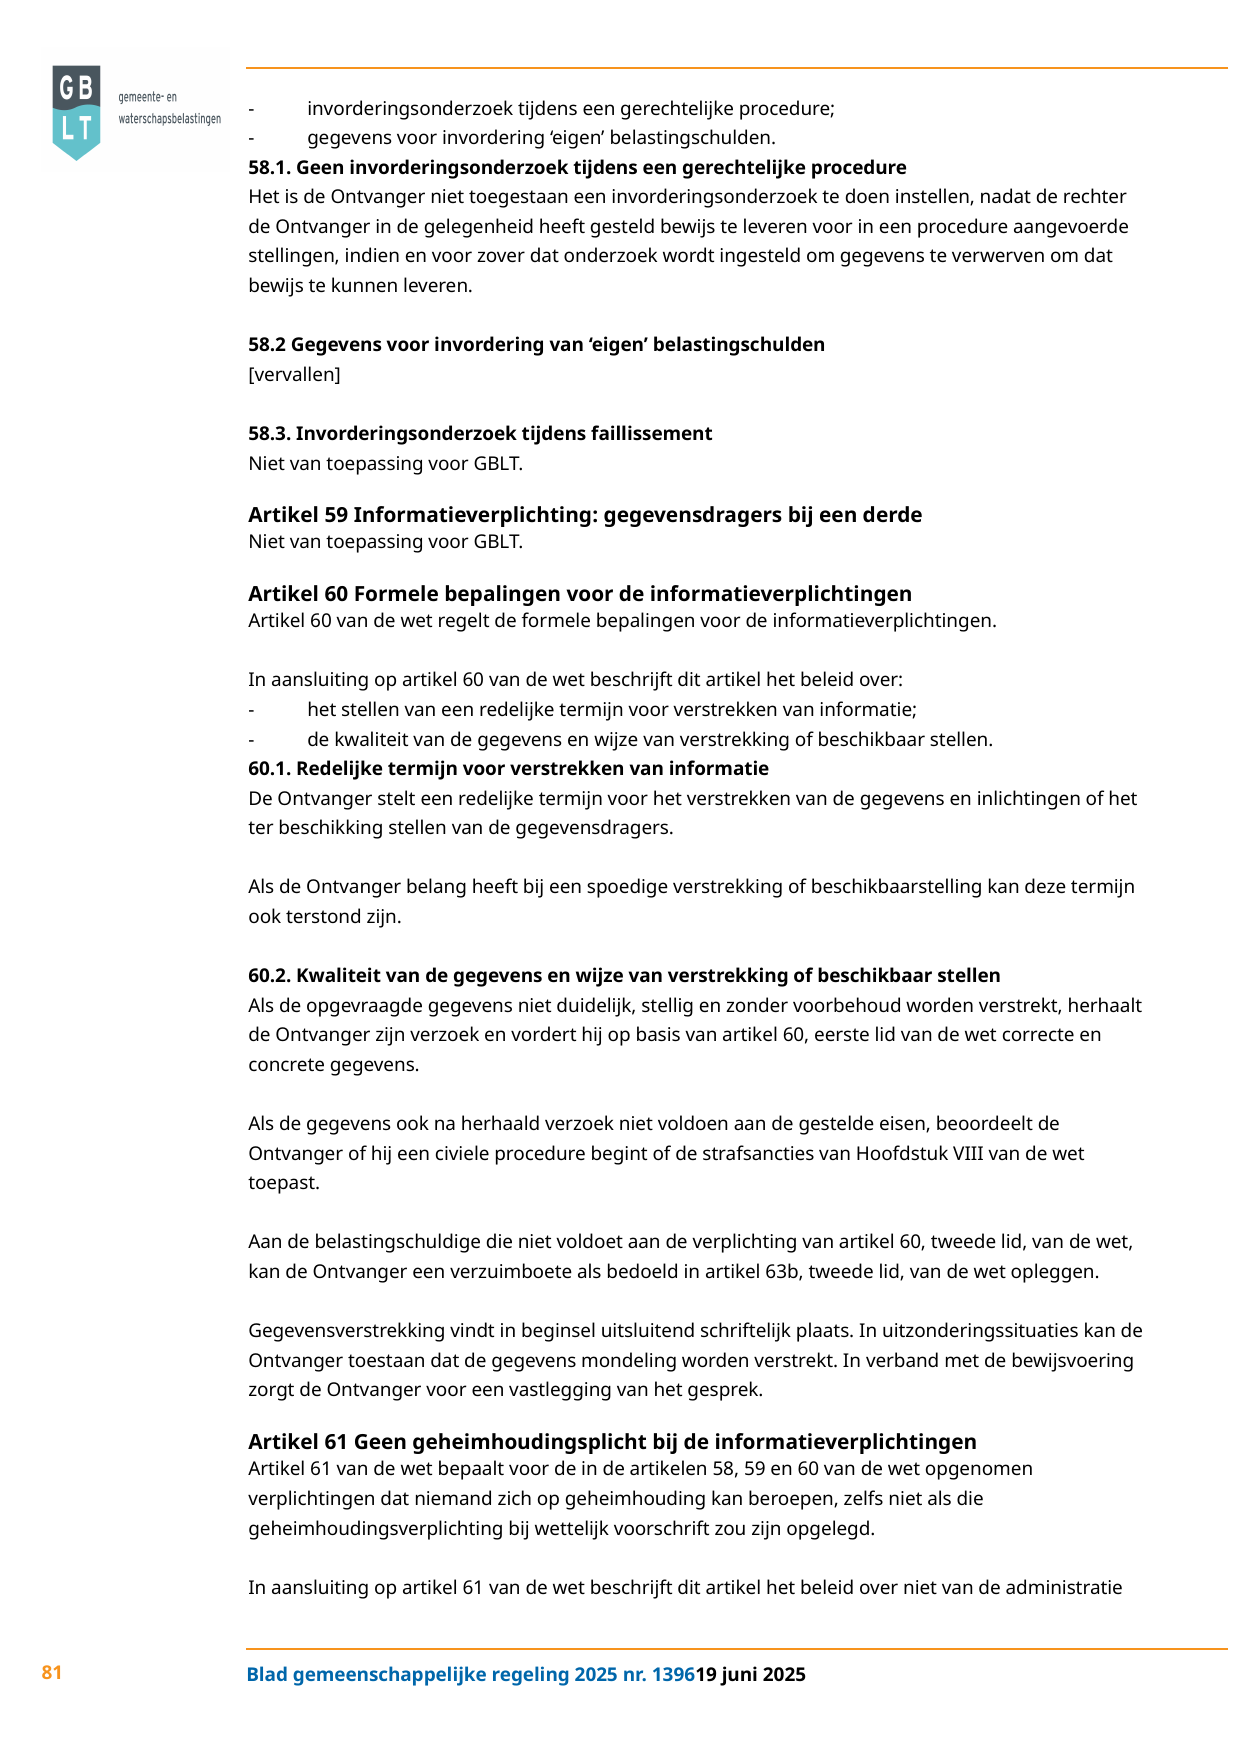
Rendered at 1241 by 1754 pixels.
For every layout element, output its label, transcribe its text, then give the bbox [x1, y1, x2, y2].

text Het is de Ontvanger niet toegestaan een invorderingsonderzoek te doen instellen, nadat de rechter de Ontvanger in de gelegenheid heeft gesteld bewijs te leveren voor in een procedure aangevoerde stellingen, indien en voor zover dat onderzoek wordt ingesteld om gegevens te verwerven om dat bewijs te kunnen leveren. [248, 183, 1152, 298]
picture [41, 47, 231, 172]
list de kwaliteit van de gegevens en wijze van verstrekking of beschikbaar stellen. [248, 726, 1152, 752]
text Aan de belastingschuldige die niet voldoet aan de verplichting van artikel 60, tweede lid, van de wet, kan de Ontvanger een verzuimboete als bedoeld in artikel 63b, tweede lid, van de wet opleggen. [248, 1229, 1152, 1284]
text 60.1. Redelijke termijn voor verstrekken van informatie [248, 755, 1152, 781]
text In aansluiting op artikel 61 van de wet beschrijft dit artikel het beleid over niet van de administratie [248, 1574, 1152, 1599]
text Artikel 59 Informatieverplichting: gegevensdragers bij een derde [248, 500, 1152, 529]
list gegevens voor invordering ‘eigen’ belastingschulden. [248, 124, 1152, 150]
text In aansluiting op artikel 60 van de wet beschrijft dit artikel het beleid over: [248, 667, 1152, 692]
text Gegevensverstrekking vindt in beginsel uitsluitend schriftelijk plaats. In uitzonderingssituaties kan de Ontvanger toestaan dat de gegevens mondeling worden verstrekt. In verband met de bewijsvoering zorgt de Ontvanger voor een vastlegging van het gesprek. [248, 1317, 1152, 1402]
text 58.3. Invorderingsonderzoek tijdens faillissement [248, 420, 1152, 446]
text 58.2 Gegevens voor invordering van ‘eigen’ belastingschulden [248, 331, 1152, 357]
text Als de gegevens ook na herhaald verzoek niet voldoen aan de gestelde eisen, beoordeelt de Ontvanger of hij een civiele procedure begint of de strafsancties van Hoofdstuk VIII van de wet toepast. [248, 1110, 1152, 1195]
text Niet van toepassing voor GBLT. [248, 450, 1152, 476]
text 60.2. Kwaliteit van de gegevens en wijze van verstrekking of beschikbaar stellen [248, 962, 1152, 988]
text Artikel 60 van de wet regelt de formele bepalingen voor de informatieverplichtingen. [248, 607, 1152, 633]
text Artikel 61 van de wet bepaalt voor de in de artikelen 58, 59 en 60 van de wet opgenomen verplichtingen dat niemand zich op geheimhouding kan beroepen, zelfs niet als die geheimhoudingsverplichting bij wettelijk voorschrift zou zijn opgelegd. [248, 1456, 1152, 1540]
text Artikel 61 Geen geheimhoudingsplicht bij de informatieverplichtingen [248, 1427, 1152, 1456]
text Als de Ontvanger belang heeft bij een spoedige verstrekking of beschikbaarstelling kan deze termijn ook terstond zijn. [248, 874, 1152, 929]
text De Ontvanger stelt een redelijke termijn voor het verstrekken van de gegevens en inlichtingen of het ter beschikking stellen van de gegevensdragers. [248, 785, 1152, 840]
text [vervallen] [248, 361, 1152, 387]
text Niet van toepassing voor GBLT. [248, 529, 1152, 554]
list invorderingsonderzoek tijdens een gerechtelijke procedure; [248, 95, 1152, 121]
text 58.1. Geen invorderingsonderzoek tijdens een gerechtelijke procedure [248, 154, 1152, 180]
list het stellen van een redelijke termijn voor verstrekken van informatie; [248, 696, 1152, 722]
text Artikel 60 Formele bepalingen voor de informatieverplichtingen [248, 579, 1152, 607]
text Als de opgevraagde gegevens niet duidelijk, stellig en zonder voorbehoud worden verstrekt, herhaalt de Ontvanger zijn verzoek en vordert hij op basis van artikel 60, eerste lid van de wet correcte en concrete gegevens. [248, 992, 1152, 1077]
